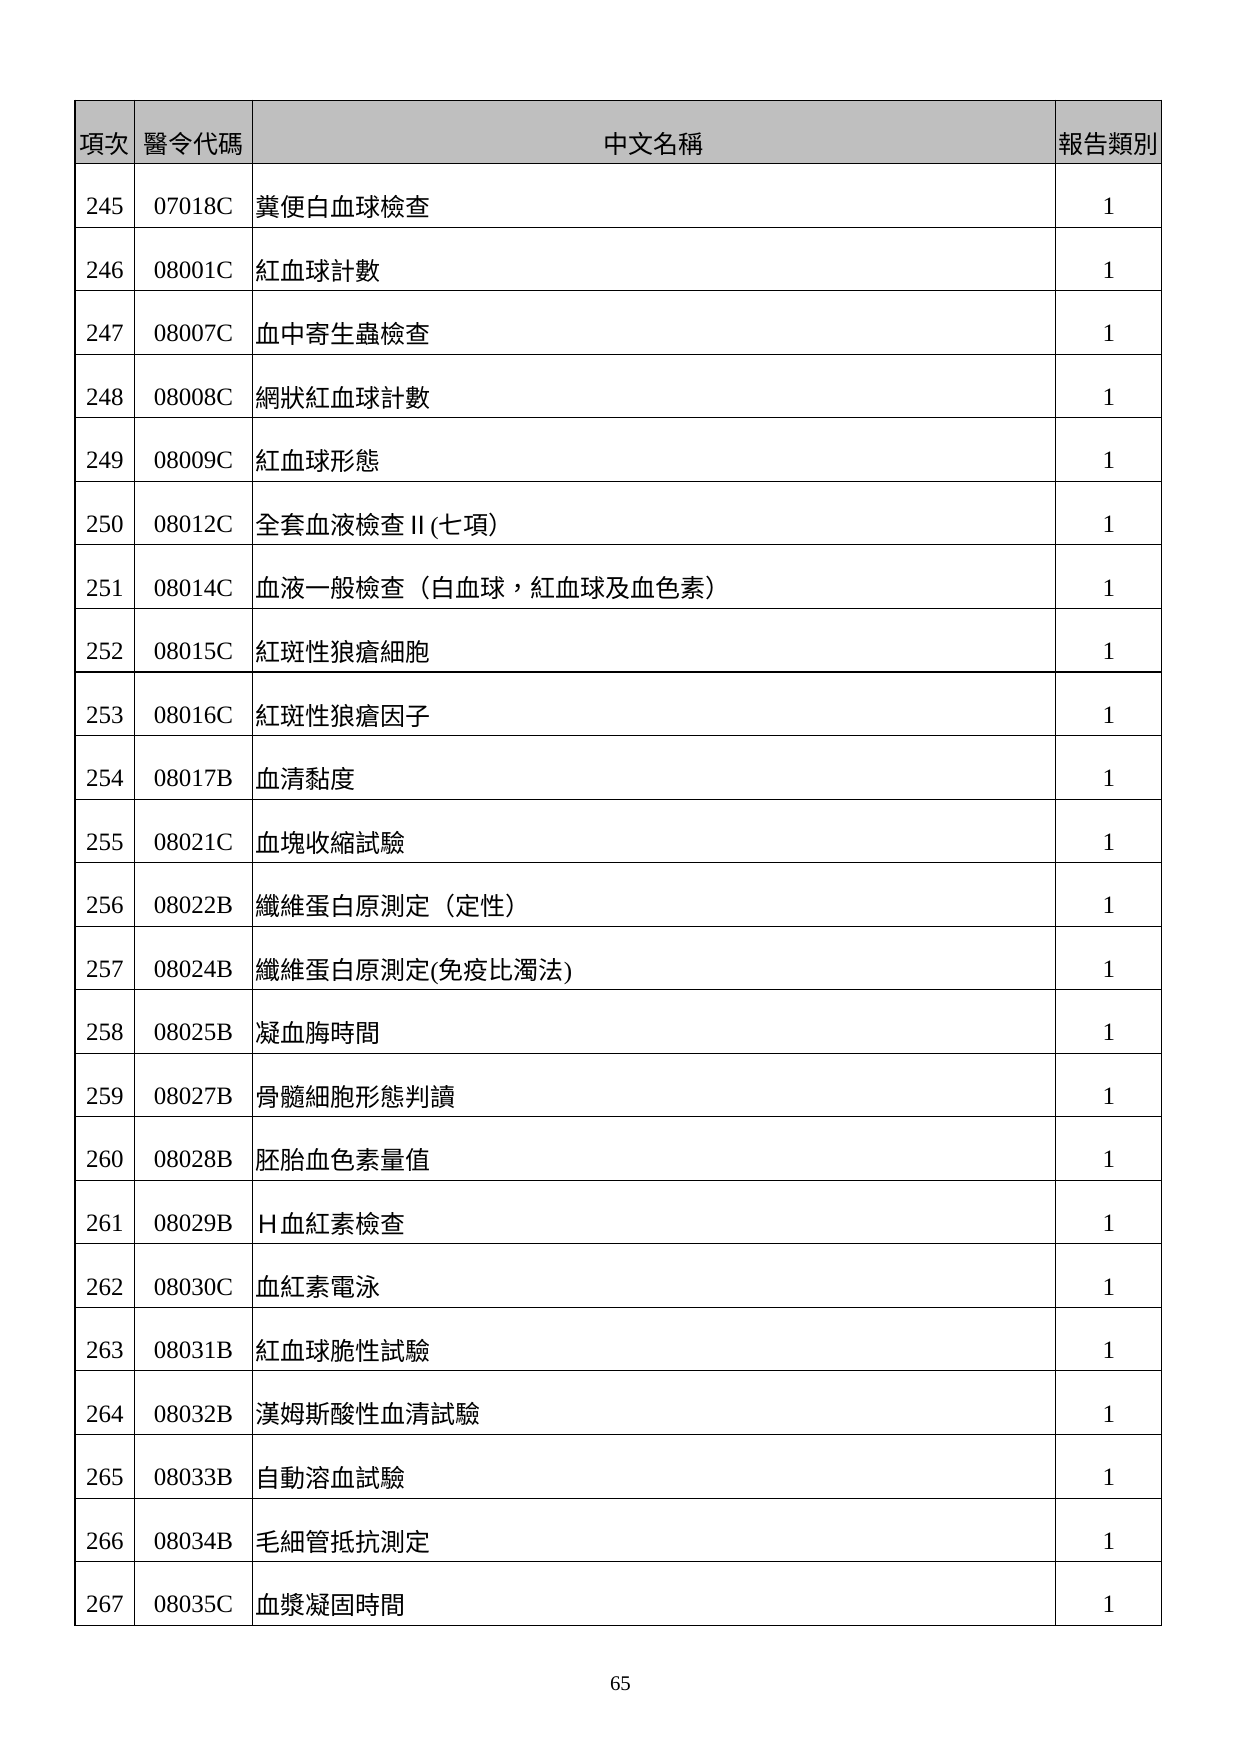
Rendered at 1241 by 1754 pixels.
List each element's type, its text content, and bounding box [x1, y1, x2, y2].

table_cell 246 [76, 228, 134, 290]
table_cell 1 [1056, 736, 1161, 798]
table_cell 1 [1056, 418, 1161, 481]
table_cell 1 [1056, 228, 1161, 290]
table_cell 1 [1056, 1181, 1161, 1243]
table_cell 08025B [135, 990, 252, 1053]
table_cell 紅血球計數 [253, 228, 1055, 290]
table_cell 08015C [135, 609, 252, 671]
table_cell 漢姆斯酸性血清試驗 [253, 1371, 1055, 1434]
table_cell 1 [1056, 990, 1161, 1053]
table_cell 1 [1056, 927, 1161, 989]
table_cell 血漿凝固時間 [253, 1562, 1055, 1624]
table_cell 249 [76, 418, 134, 481]
table_cell 胚胎血色素量值 [253, 1117, 1055, 1180]
table_cell 血中寄生蟲檢查 [253, 291, 1055, 354]
table_cell 毛細管抵抗測定 [253, 1499, 1055, 1561]
table_cell 252 [76, 609, 134, 671]
table_cell 紅血球形態 [253, 418, 1055, 481]
table_cell 251 [76, 545, 134, 608]
table_cell 骨髓細胞形態判讀 [253, 1054, 1055, 1116]
table_cell 255 [76, 800, 134, 862]
table_cell 1 [1056, 355, 1161, 417]
table_cell 血清黏度 [253, 736, 1055, 798]
table_cell 紅斑性狼瘡細胞 [253, 609, 1055, 671]
table_cell 247 [76, 291, 134, 354]
table_cell 1 [1056, 609, 1161, 671]
table_cell 265 [76, 1435, 134, 1497]
table_cell 血塊收縮試驗 [253, 800, 1055, 862]
table_cell 08022B [135, 863, 252, 926]
table_cell Ｈ血紅素檢查 [253, 1181, 1055, 1243]
table_cell 264 [76, 1371, 134, 1434]
table_cell 08029B [135, 1181, 252, 1243]
table_cell 08001C [135, 228, 252, 290]
table_cell 08033B [135, 1435, 252, 1497]
table_cell 紅血球脆性試驗 [253, 1308, 1055, 1370]
table_cell 網狀紅血球計數 [253, 355, 1055, 417]
table_cell 261 [76, 1181, 134, 1243]
table_cell 血紅素電泳 [253, 1244, 1055, 1307]
table_cell 256 [76, 863, 134, 926]
table_cell 250 [76, 482, 134, 544]
table_cell 糞便白血球檢查 [253, 164, 1055, 227]
table_cell 1 [1056, 164, 1161, 227]
table_cell 1 [1056, 863, 1161, 926]
table_cell 253 [76, 673, 134, 735]
table_cell 08007C [135, 291, 252, 354]
table_cell 纖維蛋白原測定(免疫比濁法) [253, 927, 1055, 989]
table_cell 凝血脢時間 [253, 990, 1055, 1053]
table_cell 1 [1056, 1117, 1161, 1180]
table_cell 1 [1056, 1308, 1161, 1370]
table_cell 紅斑性狼瘡因子 [253, 673, 1055, 735]
table_cell 266 [76, 1499, 134, 1561]
table_header 醫令代碼 [135, 101, 252, 163]
table_cell 08032B [135, 1371, 252, 1434]
table_cell 1 [1056, 545, 1161, 608]
table_cell 08014C [135, 545, 252, 608]
table_header 報告類別 [1056, 101, 1161, 163]
table_cell 248 [76, 355, 134, 417]
table_cell 纖維蛋白原測定（定性） [253, 863, 1055, 926]
table_cell 258 [76, 990, 134, 1053]
table_cell 07018C [135, 164, 252, 227]
table_cell 1 [1056, 482, 1161, 544]
table_cell 08034B [135, 1499, 252, 1561]
table_cell 08024B [135, 927, 252, 989]
table_cell 245 [76, 164, 134, 227]
table_cell 1 [1056, 673, 1161, 735]
table_cell 08035C [135, 1562, 252, 1624]
table_cell 267 [76, 1562, 134, 1624]
table_cell 全套血液檢查Ⅱ(七項） [253, 482, 1055, 544]
table_cell 08016C [135, 673, 252, 735]
table_cell 259 [76, 1054, 134, 1116]
table_cell 08030C [135, 1244, 252, 1307]
table_header 項次 [76, 101, 134, 163]
table_cell 08009C [135, 418, 252, 481]
table_cell 08031B [135, 1308, 252, 1370]
table_cell 1 [1056, 800, 1161, 862]
table_cell 血液一般檢查（白血球，紅血球及血色素） [253, 545, 1055, 608]
table_cell 08008C [135, 355, 252, 417]
table_cell 08021C [135, 800, 252, 862]
table_cell 08017B [135, 736, 252, 798]
table_cell 1 [1056, 1371, 1161, 1434]
table_cell 自動溶血試驗 [253, 1435, 1055, 1497]
table_cell 08027B [135, 1054, 252, 1116]
table_cell 1 [1056, 1562, 1161, 1624]
table_cell 263 [76, 1308, 134, 1370]
table_header 中文名稱 [253, 101, 1055, 163]
table_cell 257 [76, 927, 134, 989]
table_cell 08028B [135, 1117, 252, 1180]
table_cell 262 [76, 1244, 134, 1307]
table_cell 1 [1056, 291, 1161, 354]
table_cell 1 [1056, 1435, 1161, 1497]
table_cell 08012C [135, 482, 252, 544]
table_cell 260 [76, 1117, 134, 1180]
table_cell 1 [1056, 1244, 1161, 1307]
table_cell 1 [1056, 1054, 1161, 1116]
table_cell 1 [1056, 1499, 1161, 1561]
table_cell 254 [76, 736, 134, 798]
